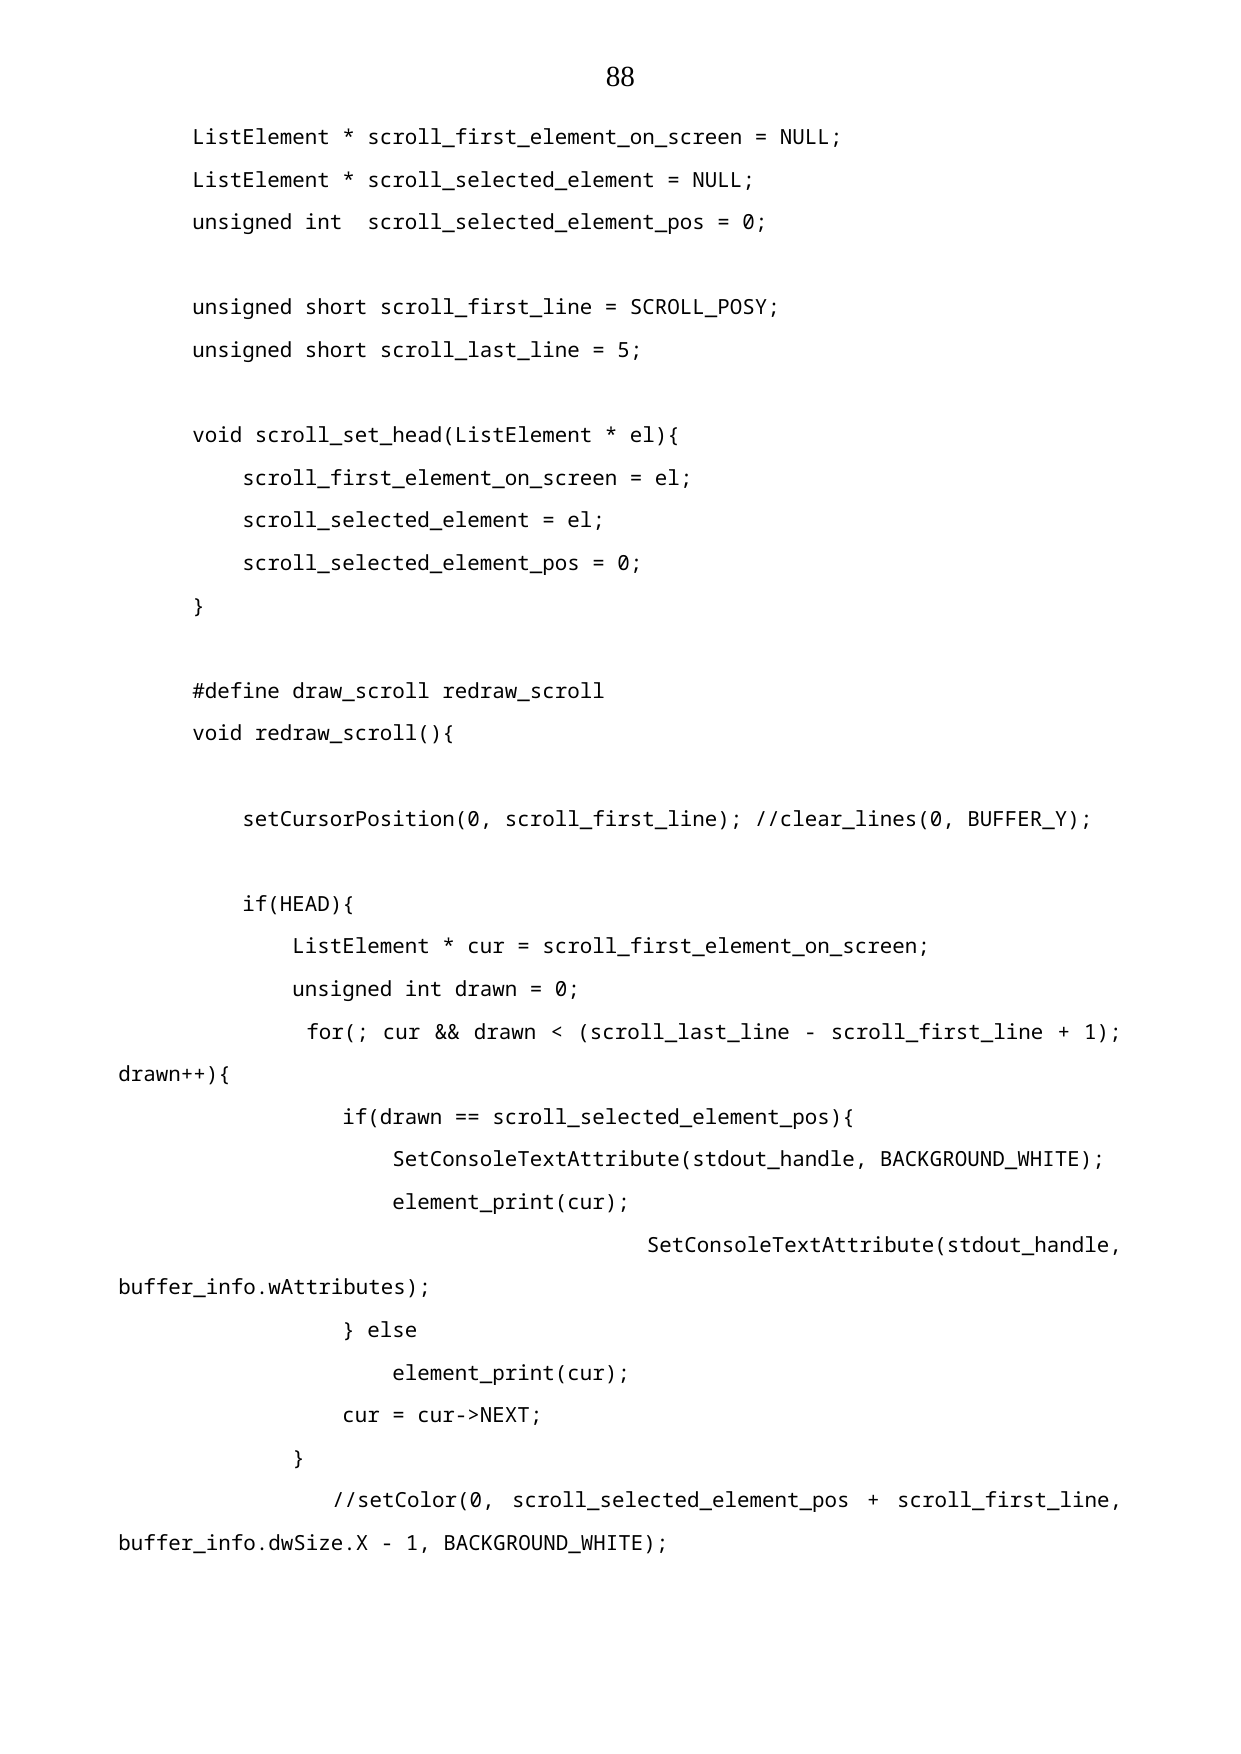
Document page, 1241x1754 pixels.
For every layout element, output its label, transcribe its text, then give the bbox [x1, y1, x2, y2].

text unsigned short scroll_last_line = 5; [118, 335, 1122, 363]
text ListElement * cur = scroll_first_element_on_screen; [118, 932, 1122, 960]
text } else [118, 1315, 1122, 1343]
text cur = cur->NEXT; [118, 1400, 1122, 1429]
text SetConsoleTextAttribute(stdout_handle, buffer_info.wAttributes); [118, 1230, 1122, 1301]
text ListElement * scroll_selected_element = NULL; [118, 165, 1122, 193]
text scroll_selected_element = el; [118, 506, 1122, 534]
text if(HEAD){ [118, 889, 1122, 917]
text SetConsoleTextAttribute(stdout_handle, BACKGROUND_WHITE); [118, 1144, 1122, 1173]
text unsigned short scroll_first_line = SCROLL_POSY; [118, 292, 1122, 321]
text void scroll_set_head(ListElement * el){ [118, 420, 1122, 449]
text #define draw_scroll redraw_scroll [118, 676, 1122, 704]
text ListElement * scroll_first_element_on_screen = NULL; [118, 122, 1122, 151]
text } [118, 1443, 1122, 1471]
text if(drawn == scroll_selected_element_pos){ [118, 1102, 1122, 1130]
text for(; cur && drawn < (scroll_last_line - scroll_first_line + 1); drawn++){ [118, 1017, 1122, 1088]
text unsigned int scroll_selected_element_pos = 0; [118, 207, 1122, 236]
text element_print(cur); [118, 1358, 1122, 1386]
text setCursorPosition(0, scroll_first_line); //clear_lines(0, BUFFER_Y); [118, 804, 1122, 832]
text scroll_selected_element_pos = 0; [118, 548, 1122, 577]
text } [118, 591, 1122, 619]
text //setColor(0, scroll_selected_element_pos + scroll_first_line, buffer_info.dwSize.X - 1, BACKGROUND_WHITE); [118, 1485, 1122, 1556]
text unsigned int drawn = 0; [118, 974, 1122, 1003]
text scroll_first_element_on_screen = el; [118, 463, 1122, 491]
text element_print(cur); [118, 1187, 1122, 1216]
text void redraw_scroll(){ [118, 718, 1122, 747]
